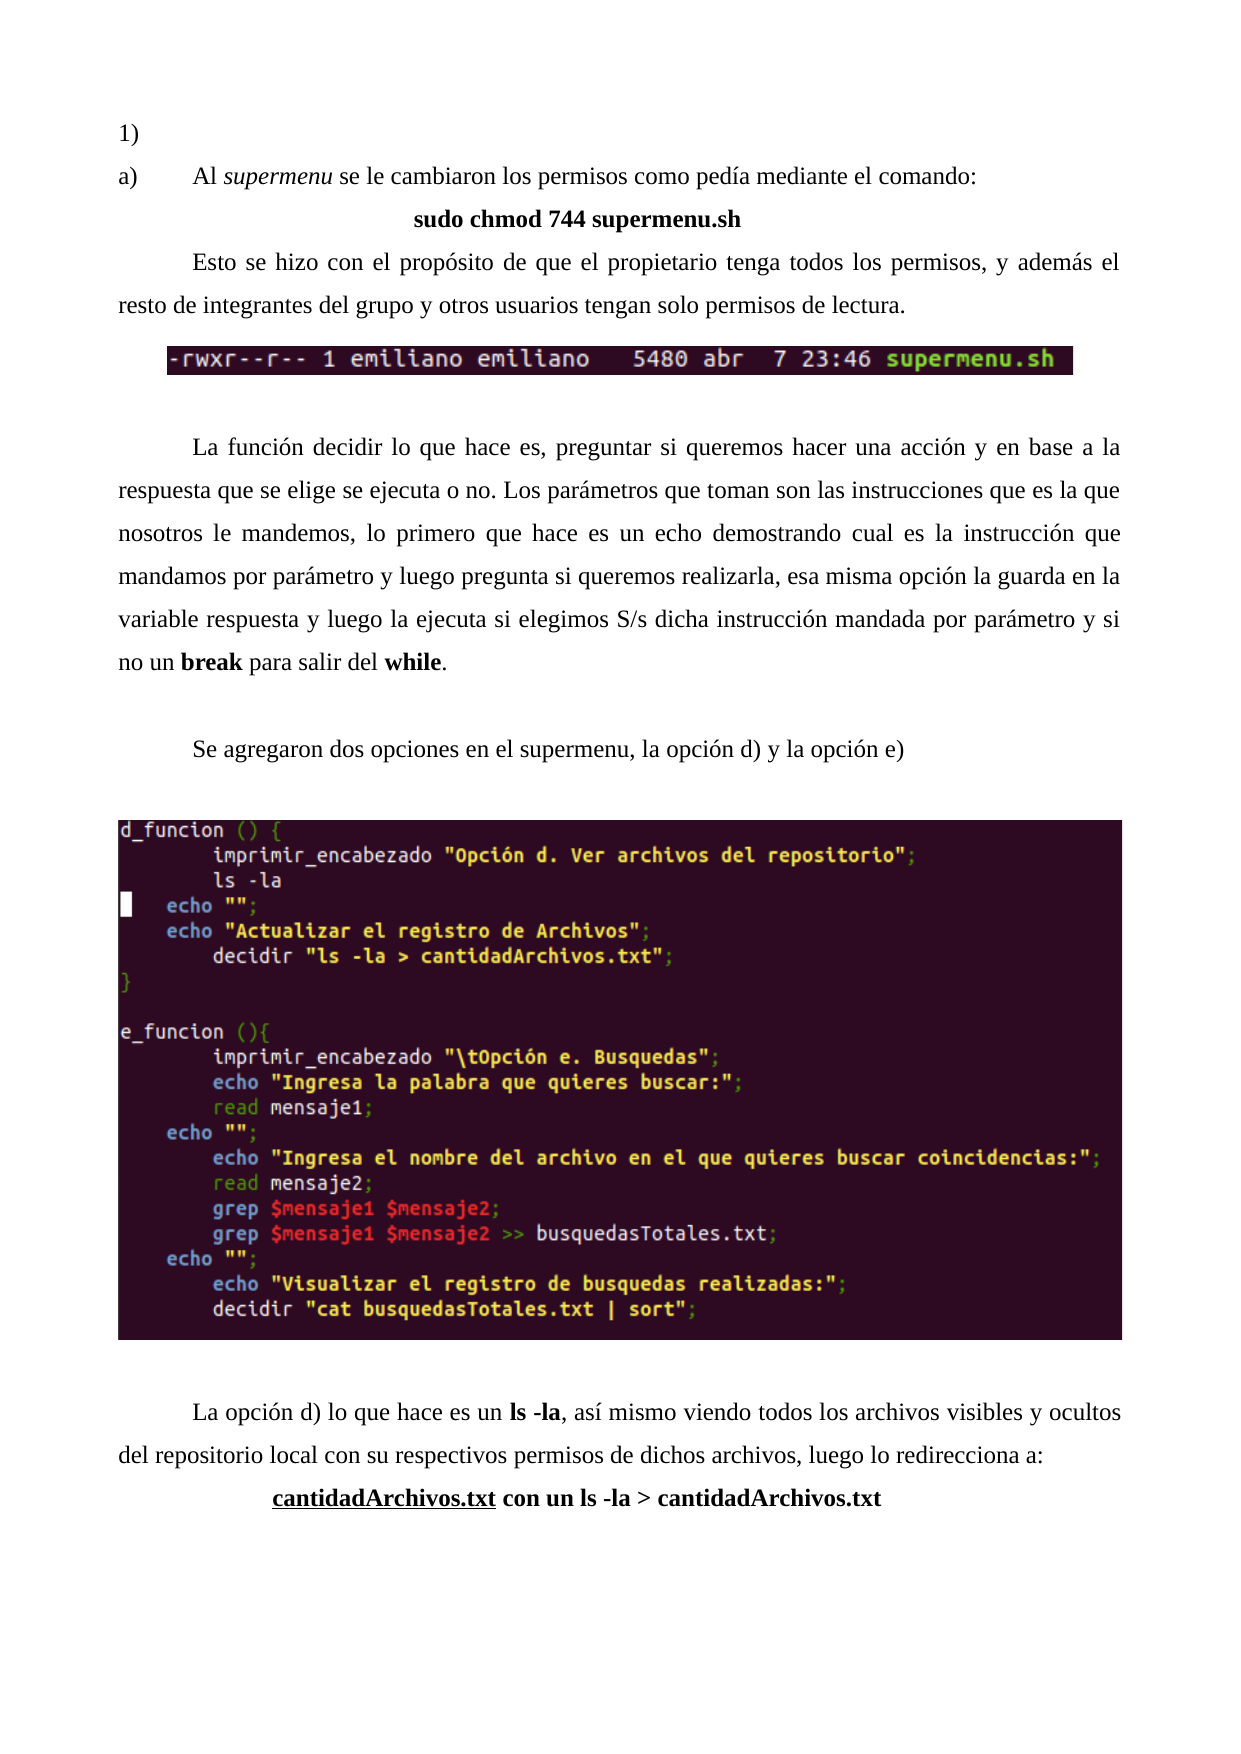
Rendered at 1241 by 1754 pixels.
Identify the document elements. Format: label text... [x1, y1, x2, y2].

text La función decidir lo que hace es, preguntar si queremos hacer una acción y en base a la respuesta que se elige se ejecuta o no. Los parámetros que toman son las instrucciones que es la que nosotros le mandemos, lo primero que hace es un echo demostrando cual es la instrucción que mandamos por parámetro y luego pregunta si queremos realizarla, esa misma opción la guarda en la variable respuesta y luego la ejecuta si elegimos S/s dicha instrucción mandada por parámetro y si no un break para salir del while. [118, 432, 1122, 676]
text La opción d) lo que hace es un ls -la, así mismo viendo todos los archivos visibles y ocultos del repositorio local con su respectivos permisos de dichos archivos, luego lo redirecciona a: [118, 1397, 1122, 1469]
text Esto se hizo con el propósito de que el propietario tenga todos los permisos, y además el resto de integrantes del grupo y otros usuarios tengan solo permisos de lectura. [118, 247, 1122, 319]
picture [118, 820, 1123, 1340]
text 1) [118, 118, 1122, 147]
text sudo chmod 744 supermenu.sh [118, 204, 1122, 233]
picture [167, 346, 1074, 375]
text Se agregaron dos opciones en el supermenu, la opción d) y la opción e) [118, 734, 1122, 762]
text a) Al supermenu se le cambiaron los permisos como pedía mediante el comando: [118, 161, 1122, 190]
text cantidadArchivos.txt con un ls -la > cantidadArchivos.txt [118, 1483, 1122, 1512]
